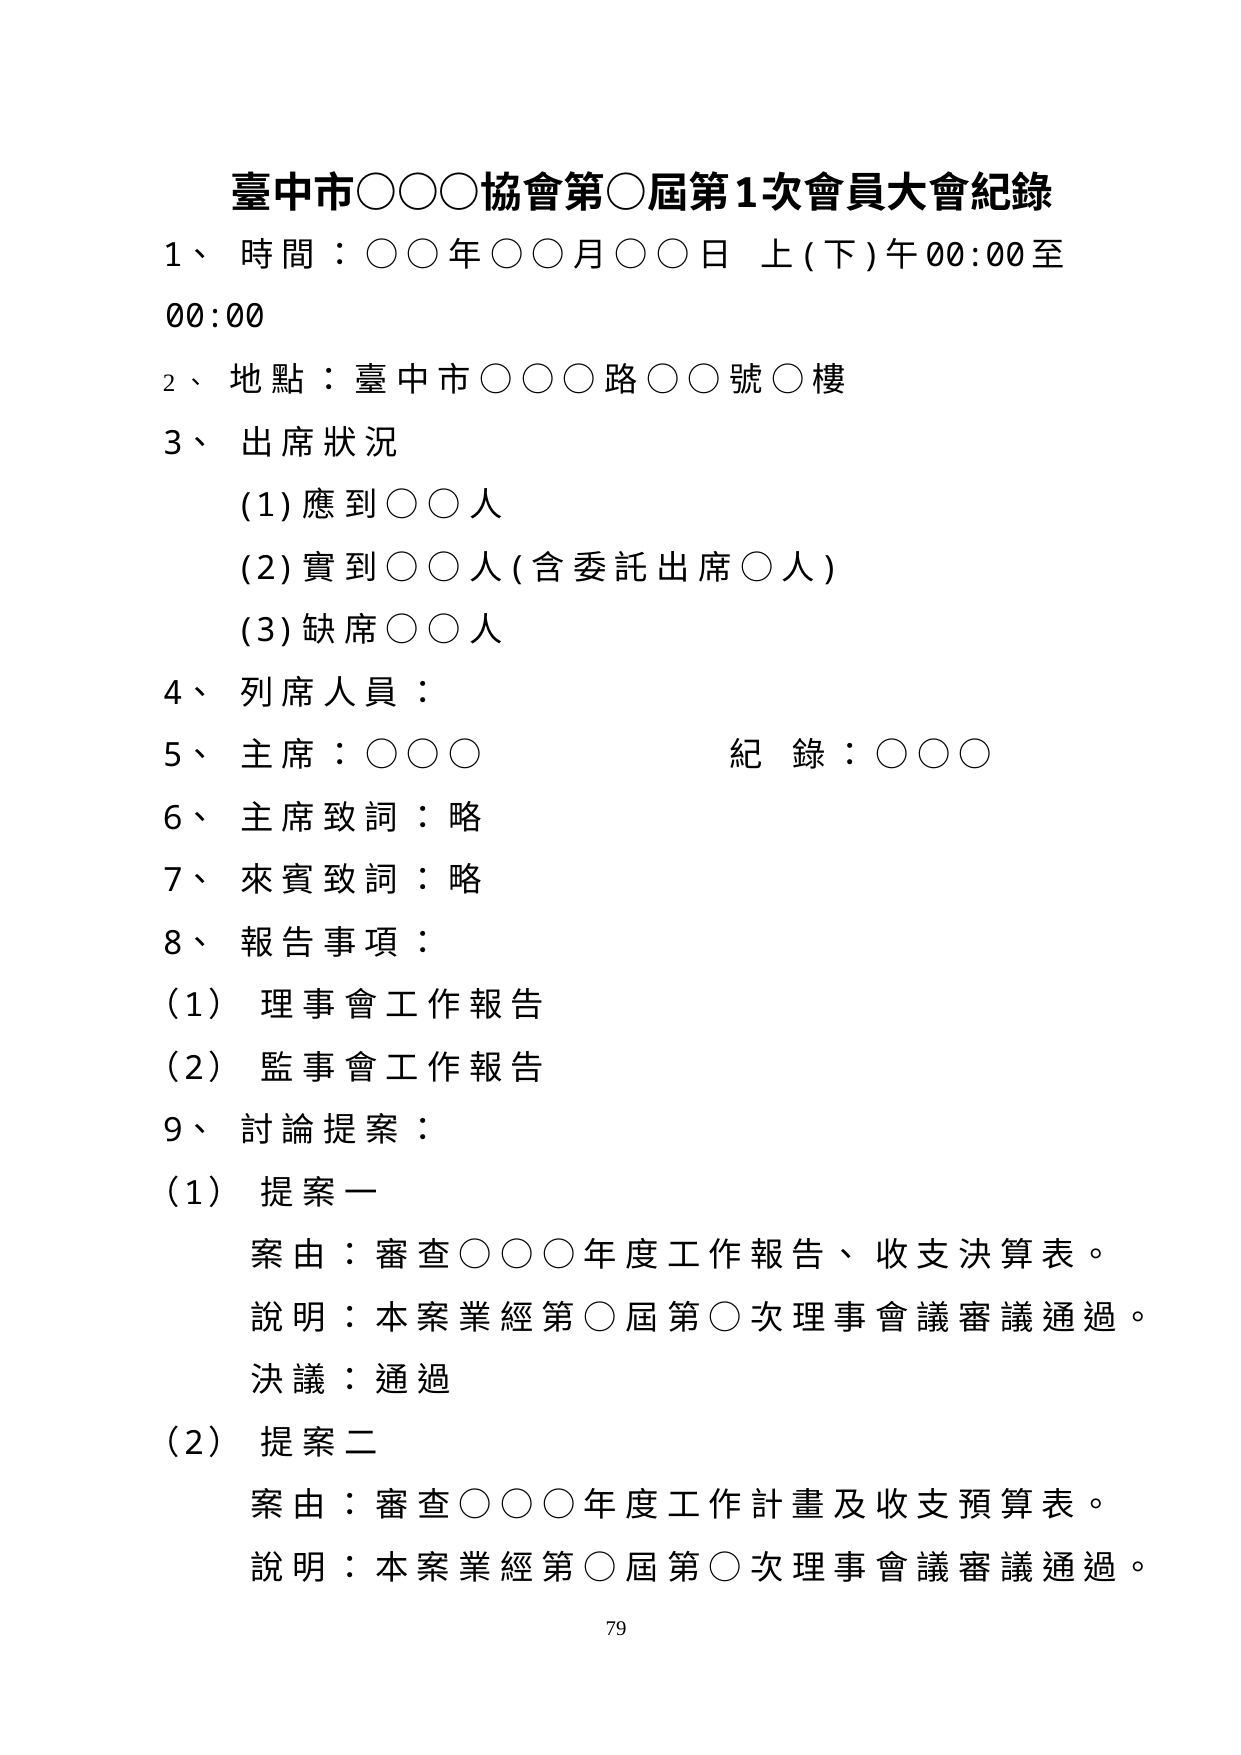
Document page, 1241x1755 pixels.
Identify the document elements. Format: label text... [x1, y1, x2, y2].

text 決議：通過 [239, 1336, 1121, 1398]
list 時間：○○年○○月○○日 上(下)午00:00至00:00 [161, 211, 1121, 336]
list 應到○○人 [236, 461, 1121, 523]
list 主席致詞：略 [161, 773, 1121, 836]
list 理事會工作報告 [136, 961, 1121, 1023]
list 實到○○人(含委託出席○人) [236, 523, 1121, 586]
list 主席：○○○ 紀 錄：○○○ [161, 711, 1121, 773]
list 出席狀況 [161, 398, 1121, 461]
subtitle 臺中市○○○協會第○屆第1次會員大會紀錄 [154, 148, 1121, 211]
list 地點：臺中市○○○路○○號○樓 [161, 336, 1121, 398]
list 缺席○○人 [236, 586, 1121, 648]
list 提案二 [136, 1398, 1121, 1461]
list 討論提案： [161, 1086, 1121, 1148]
list 監事會工作報告 [136, 1023, 1121, 1086]
text 說明：本案業經第○屆第○次理事會議審議通過。 [239, 1523, 1121, 1586]
list 列席人員： [161, 648, 1121, 711]
list 報告事項： [161, 898, 1121, 961]
text 案由：審查○○○年度工作報告、收支決算表。 [239, 1211, 1121, 1273]
text 說明：本案業經第○屆第○次理事會議審議通過。 [239, 1273, 1121, 1336]
list 提案一 [136, 1148, 1121, 1211]
list 來賓致詞：略 [161, 836, 1121, 898]
text 案由：審查○○○年度工作計畫及收支預算表。 [239, 1461, 1121, 1523]
